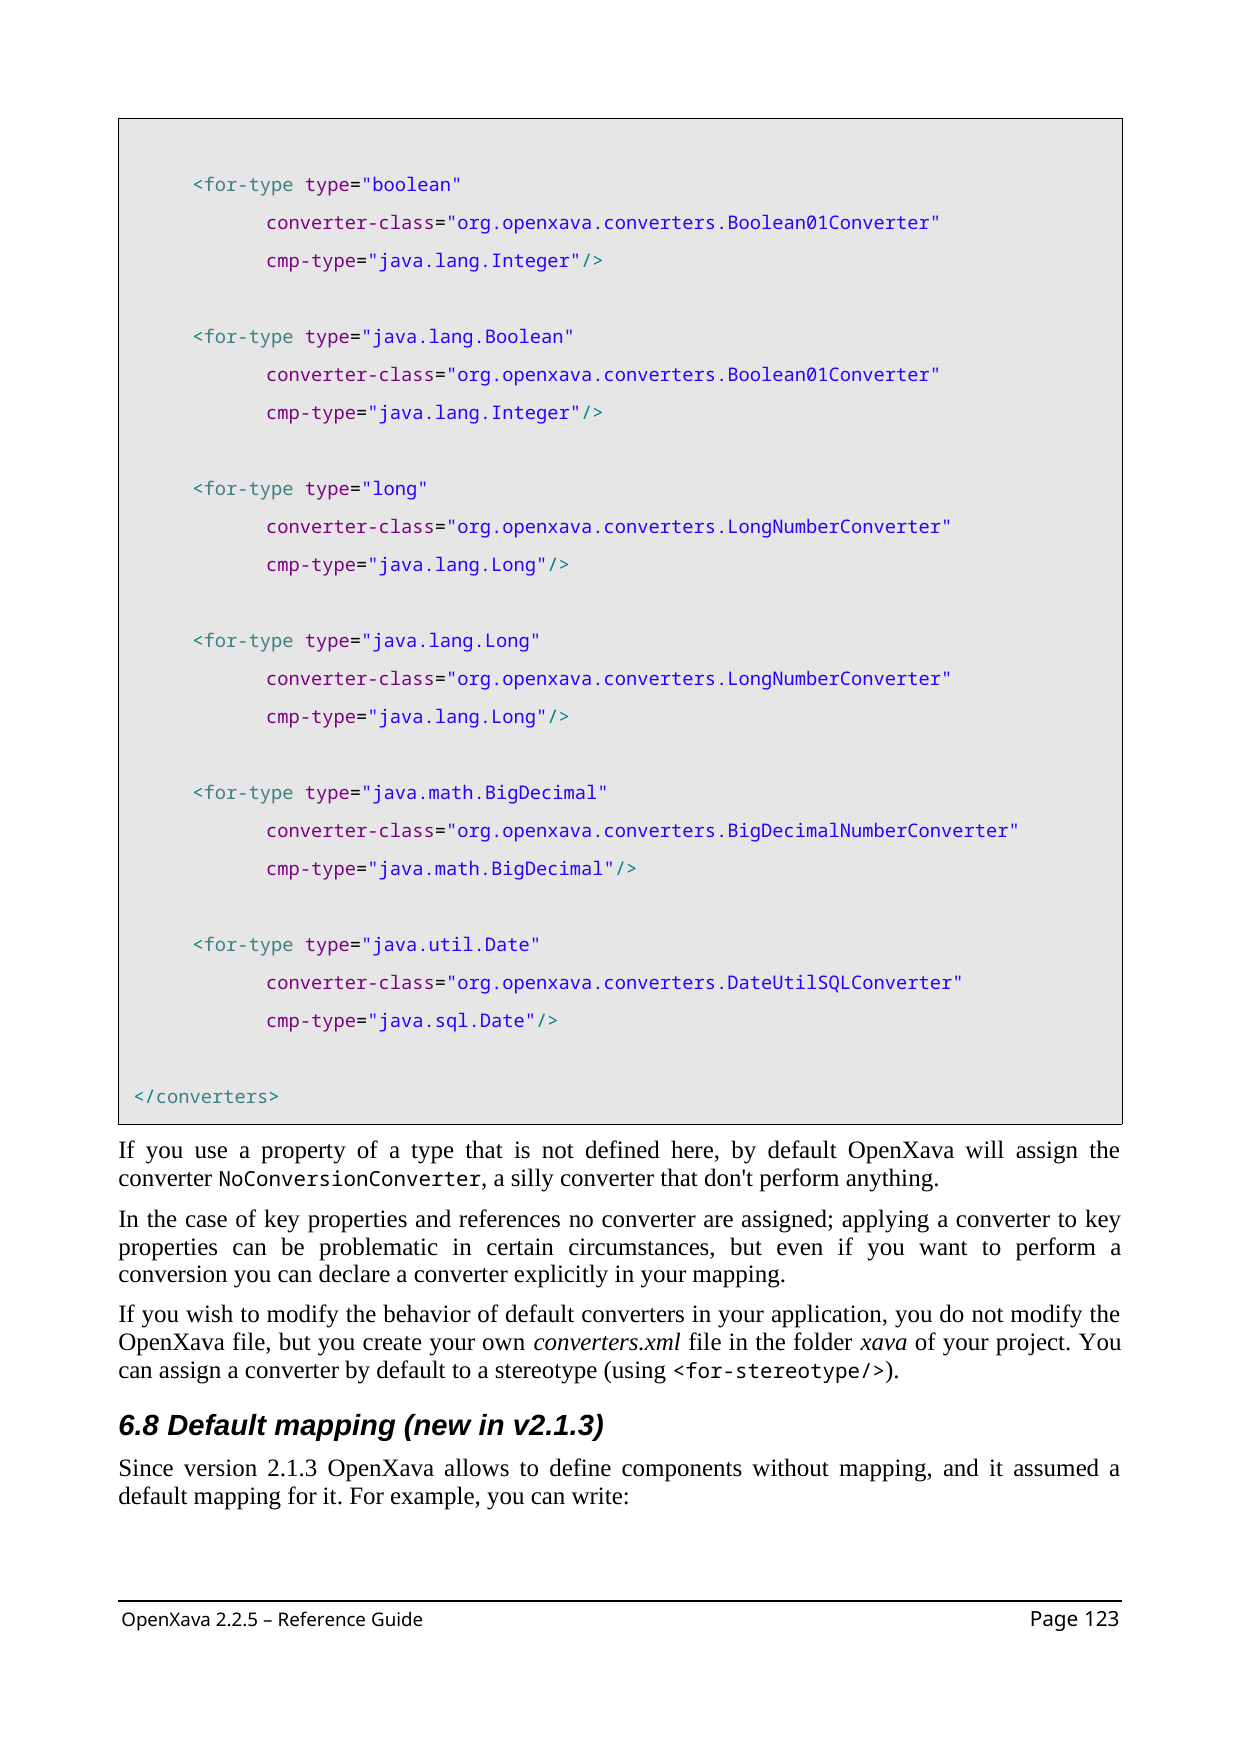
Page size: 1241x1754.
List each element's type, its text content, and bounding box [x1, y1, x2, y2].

text converter-class="org.openxava.converters.Boolean01Converter" [119, 346, 1122, 384]
text converter-class="org.openxava.converters.LongNumberConverter" [119, 650, 1122, 688]
text If you use a property of a type that is not defined here, by default OpenXava will assign the converter NoConversionConverter, a silly converter that don't perform anything. [118, 1136, 1122, 1192]
text cmp-type="java.sql.Date"/> [119, 993, 1122, 1031]
text converter-class="org.openxava.converters.DateUtilSQLConverter" [119, 954, 1122, 993]
text <for-type type="java.math.BigDecimal" [119, 764, 1122, 802]
text cmp-type="java.math.BigDecimal"/> [119, 841, 1122, 878]
text If you wish to modify the behavior of default converters in your application, you do not modify the OpenXava file, but you create your own converters.xml file in the folder xava of your project. You can assign a converter by default to a stereotype (using <for-stereotype/>). [118, 1301, 1122, 1384]
text cmp-type="java.lang.Integer"/> [119, 384, 1122, 422]
text </converters> [119, 1069, 1122, 1124]
text <for-type type="java.lang.Boolean" [119, 308, 1122, 346]
subtitle Default mapping (new in v2.1.3) [118, 1409, 1122, 1442]
text converter-class="org.openxava.converters.Boolean01Converter" [119, 194, 1122, 232]
text <for-type type="java.lang.Long" [119, 612, 1122, 650]
text <for-type type="java.util.Date" [119, 917, 1122, 954]
text <for-type type="long" [119, 460, 1122, 498]
text cmp-type="java.lang.Integer"/> [119, 232, 1122, 270]
text Since version 2.1.3 OpenXava allows to define components without mapping, and it assumed a default mapping for it. For example, you can write: [118, 1454, 1122, 1510]
text cmp-type="java.lang.Long"/> [119, 688, 1122, 726]
text In the case of key properties and references no converter are assigned; applying a converter to key properties can be problematic in certain circumstances, but even if you want to perform a conversion you can declare a converter explicitly in your mapping. [118, 1205, 1122, 1288]
text converter-class="org.openxava.converters.BigDecimalNumberConverter" [119, 802, 1122, 841]
text converter-class="org.openxava.converters.LongNumberConverter" [119, 498, 1122, 536]
text cmp-type="java.lang.Long"/> [119, 536, 1122, 574]
text <for-type type="boolean" [119, 156, 1122, 194]
